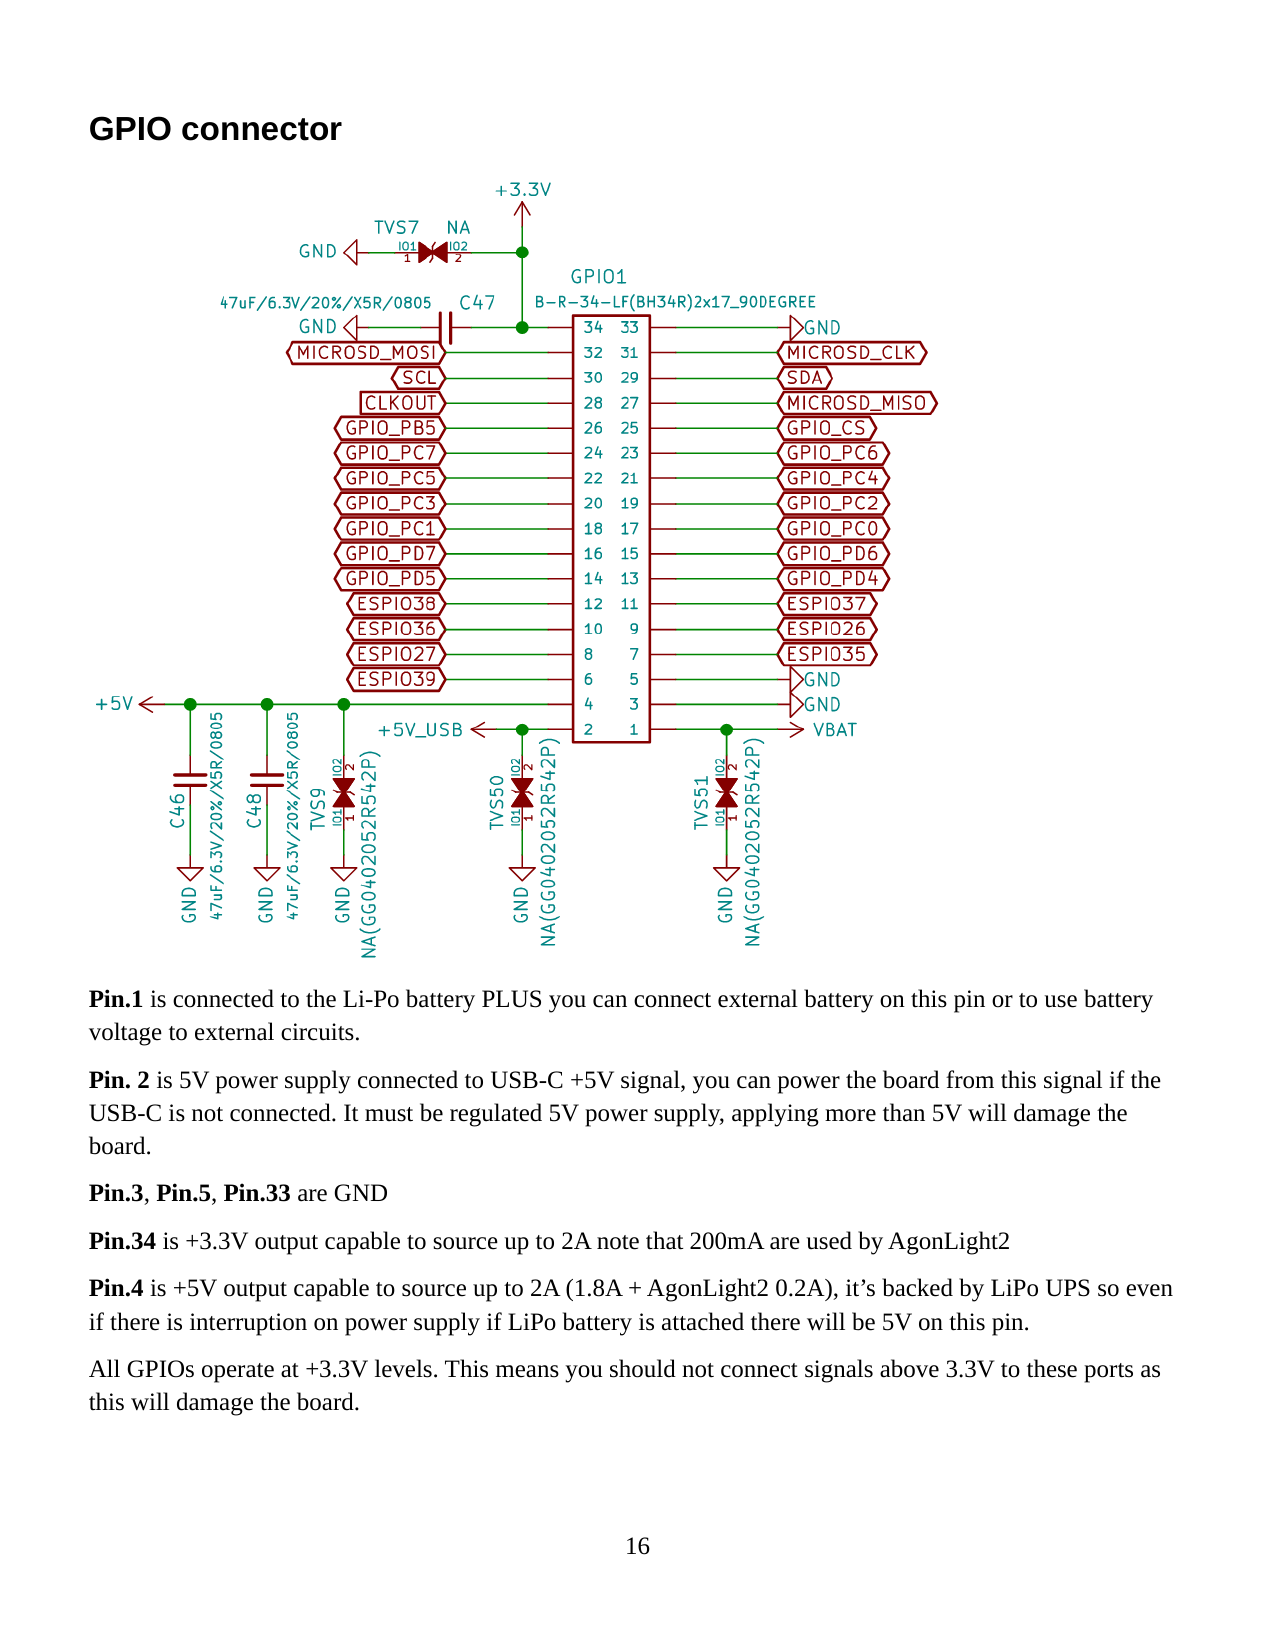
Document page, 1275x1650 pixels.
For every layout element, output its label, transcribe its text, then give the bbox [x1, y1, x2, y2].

text Pin.1 is connected to the Li-Po battery PLUS you can connect external battery on this pin or to use battery voltage to external circuits. [88, 980, 1186, 1046]
picture [88, 160, 967, 980]
text Pin. 2 is 5V power supply connected to USB-C +5V signal, you can power the board from this signal if the USB-C is not connected. It must be regulated 5V power supply, applying more than 5V will damage the board. [88, 1065, 1186, 1159]
subtitle GPIO connector [88, 109, 1186, 148]
text All GPIOs operate at +3.3V levels. This means you should not connect signals above 3.3V to these ports as this will damage the board. [88, 1354, 1186, 1416]
text Pin.3, Pin.5, Pin.33 are GND [88, 1178, 1186, 1207]
text Pin.34 is +3.3V output capable to source up to 2A note that 200mA are used by AgonLight2 [88, 1226, 1186, 1255]
text Pin.4 is +5V output capable to source up to 2A (1.8A + AgonLight2 0.2A), it’s backed by LiPo UPS so even if there is interruption on power supply if LiPo battery is attached there will be 5V on this pin. [88, 1273, 1186, 1335]
